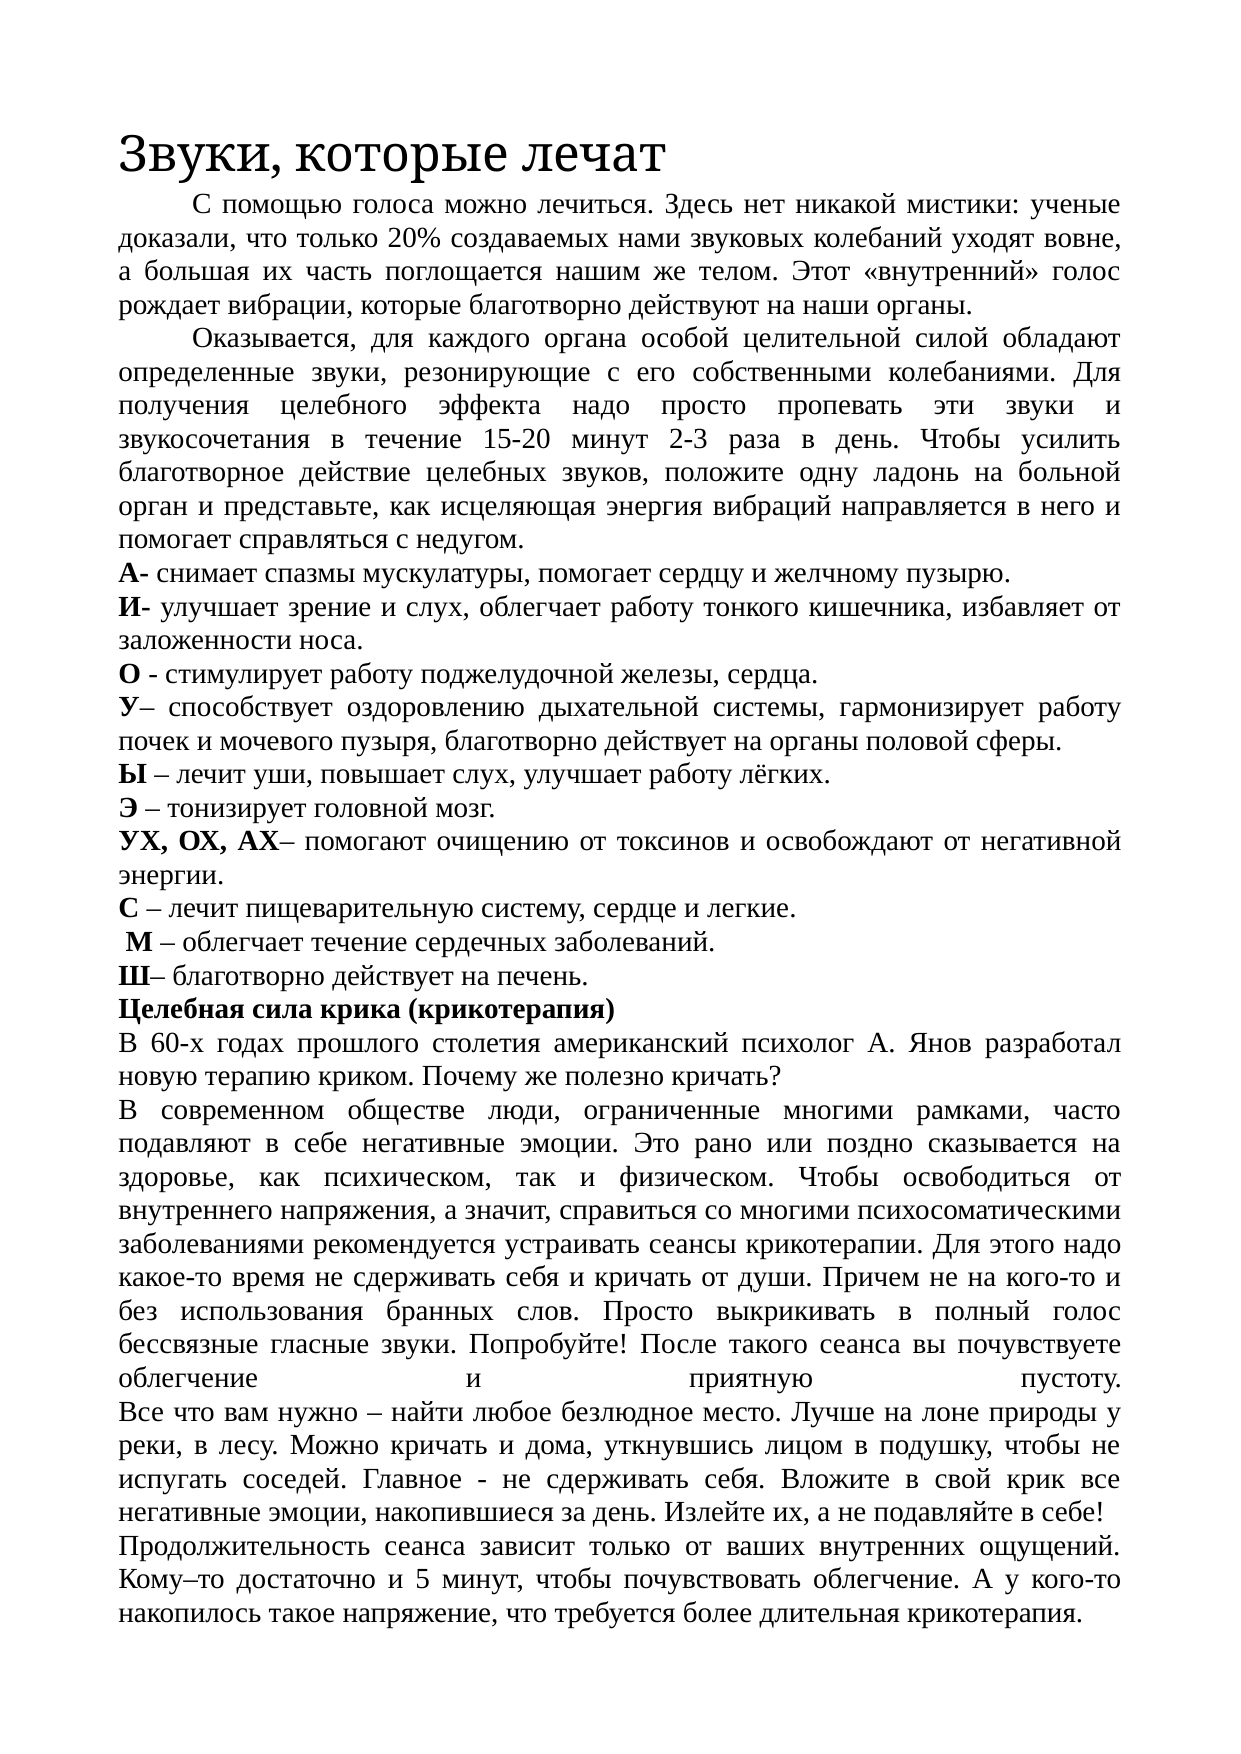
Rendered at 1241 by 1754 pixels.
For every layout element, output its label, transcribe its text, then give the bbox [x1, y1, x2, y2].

text В 60-х годах прошлого столетия американский психолог А. Янов разработал новую терапию криком. Почему же полезно кричать? [118, 1025, 1122, 1092]
text С помощью голоса можно лечиться. Здесь нет никакой мистики: ученые доказали, что только 20% создаваемых нами звуковых колебаний уходят вовне, а большая их часть поглощается нашим же телом. Этот «внутренний» голос рождает вибрации, которые благотворно действуют на наши органы. [118, 186, 1122, 320]
text Продолжительность сеанса зависит только от ваших внутренних ощущений. Кому–то достаточно и 5 минут, чтобы почувствовать облегчение. А у кого-то накопилось такое напряжение, что требуется более длительная крикотерапия. [118, 1528, 1122, 1628]
text Ш– благотворно действует на печень. [118, 958, 1122, 991]
subtitle Звуки, которые лечат [118, 118, 1122, 186]
text О - стимулирует работу поджелудочной железы, сердца. [118, 656, 1122, 689]
text М – облегчает течение сердечных заболеваний. [118, 924, 1122, 958]
text С – лечит пищеварительную систему, сердце и легкие. [118, 891, 1122, 924]
text А- снимает спазмы мускулатуры, помогает сердцу и желчному пузырю. [118, 555, 1122, 589]
text Оказывается, для каждого органа особой целительной силой обладают определенные звуки, резонирующие с его собственными колебаниями. Для получения целебного эффекта надо просто пропевать эти звуки и звукосочетания в течение 15-20 минут 2-3 раза в день. Чтобы усилить благотворное действие целебных звуков, положите одну ладонь на больной орган и представьте, как исцеляющая энергия вибраций направляется в него и помогает справляться с недугом. [118, 320, 1122, 555]
text У– способствует оздоровлению дыхательной системы, гармонизирует работу почек и мочевого пузыря, благотворно действует на органы половой сферы. [118, 689, 1122, 756]
text И- улучшает зрение и слух, облегчает работу тонкого кишечника, избавляет от заложенности носа. [118, 589, 1122, 656]
text Ы – лечит уши, повышает слух, улучшает работу лёгких. [118, 756, 1122, 790]
text УХ, ОХ, АХ– помогают очищению от токсинов и освобождают от негативной энергии. [118, 823, 1122, 891]
text Целебная сила крика (крикотерапия) [118, 991, 1122, 1025]
text В современном обществе люди, ограниченные многими рамками, часто подавляют в себе негативные эмоции. Это рано или поздно сказывается на здоровье, как психическом, так и физическом. Чтобы освободиться от внутреннего напряжения, а значит, справиться со многими психосоматическими заболеваниями рекомендуется устраивать сеансы крикотерапии. Для этого надо какое-то время не сдерживать себя и кричать от души. Причем не на кого-то и без использования бранных слов. Просто выкрикивать в полный голос бессвязные гласные звуки. Попробуйте! После такого сеанса вы почувствуете облегчение и приятную пустоту. Все что вам нужно – найти любое безлюдное место. Лучше на лоне природы у реки, в лесу. Можно кричать и дома, уткнувшись лицом в подушку, чтобы не испугать соседей. Главное - не сдерживать себя. Вложите в свой крик все негативные эмоции, накопившиеся за день. Излейте их, а не подавляйте в себе! [118, 1092, 1122, 1528]
text Э – тонизирует головной мозг. [118, 790, 1122, 823]
